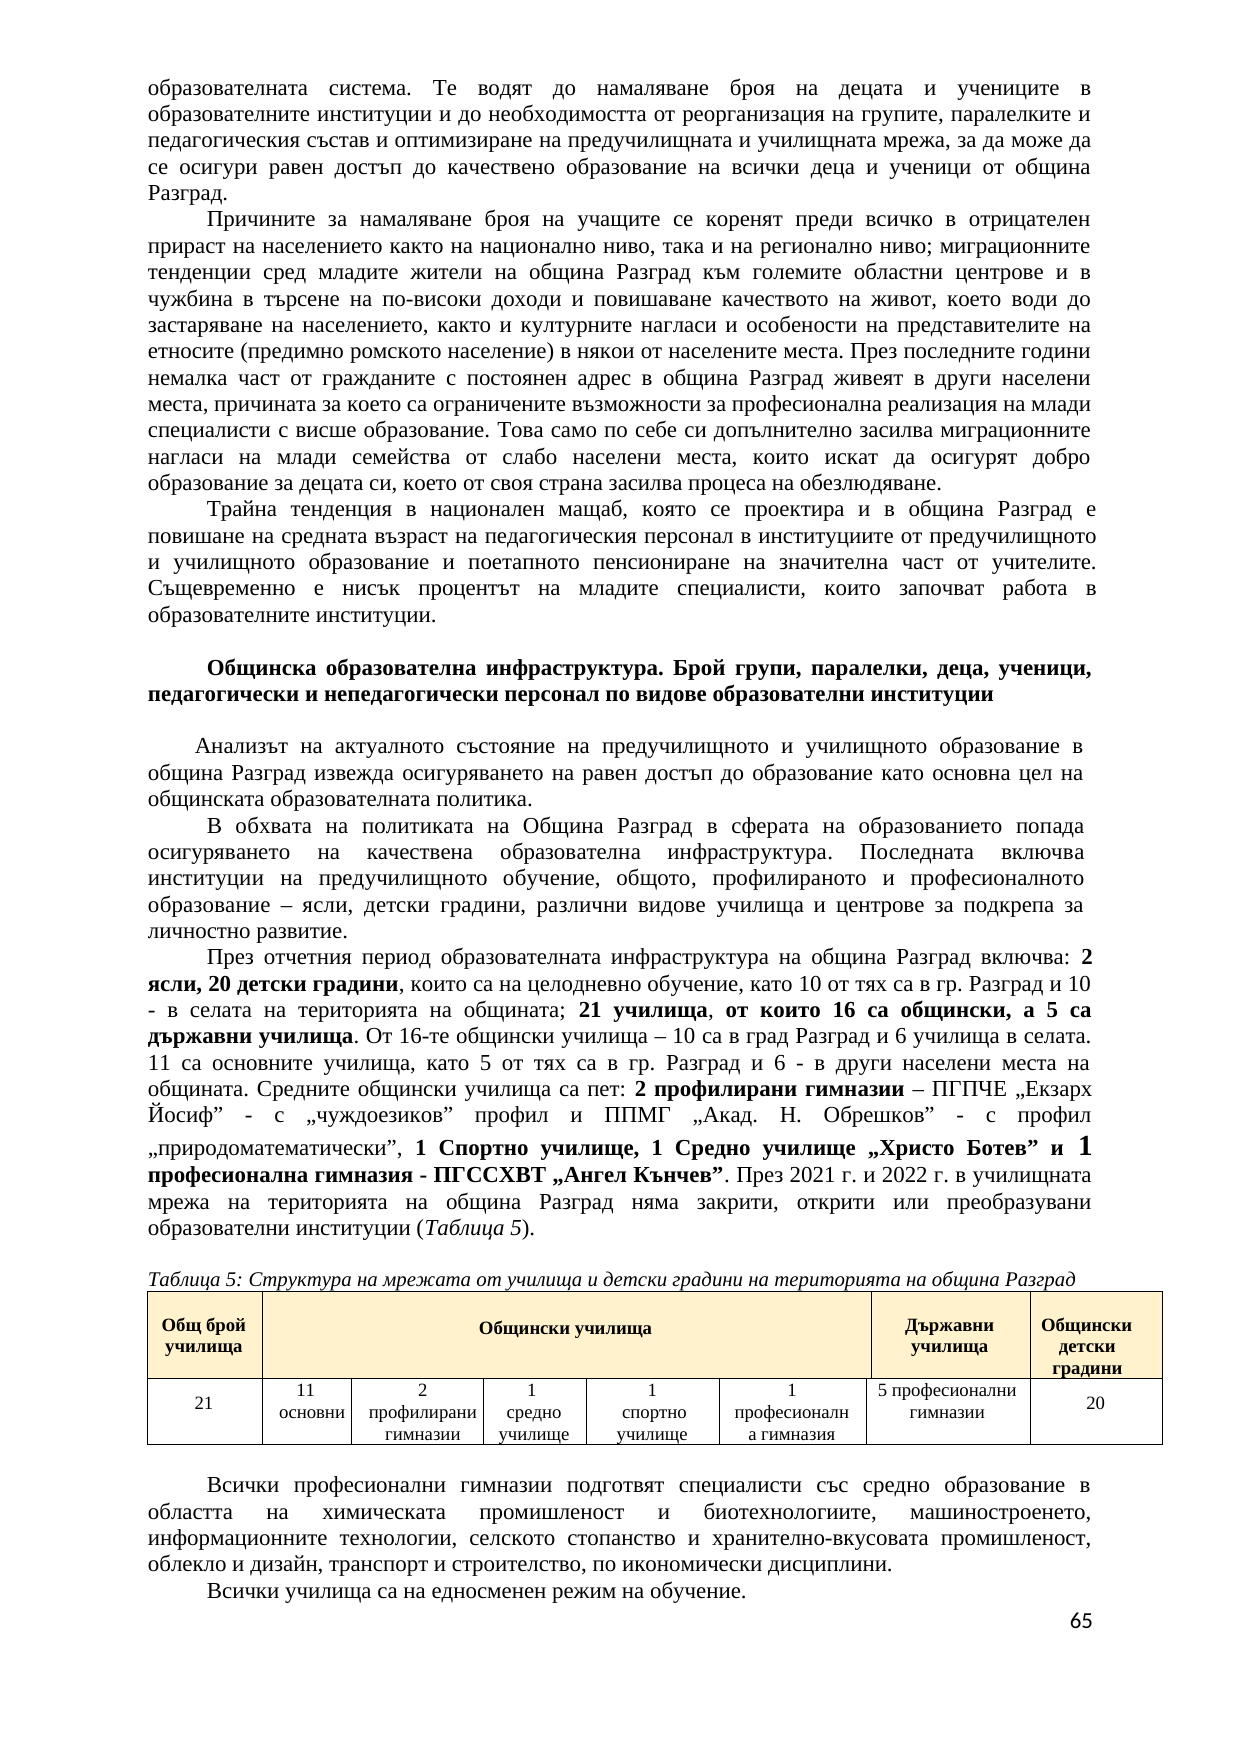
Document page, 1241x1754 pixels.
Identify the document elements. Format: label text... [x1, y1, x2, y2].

table_cell 5 професионални гимназии [867, 1379, 1030, 1444]
table_header Общински училища [263, 1292, 871, 1378]
table_cell 1 спортно училище [587, 1379, 719, 1444]
text Всички училища са на едносменен режим на обучение. [148, 1577, 1093, 1603]
table_header Общ брой училища [148, 1292, 262, 1378]
text Всички професионални гимназии подготвят специалисти със средно образование в областта на химическата промишленост и биотехнологиите, машиностроенето, информационните технологии, селското стопанство и хранително-вкусовата промишленост, облекло и дизайн, транспорт и строителство, по икономически дисциплини. [148, 1471, 1093, 1577]
text Трайна тенденция в национален мащаб, която се проектира и в община Разград е повишане на средната възраст на педагогическия персонал в институциите от предучилищното и училищното образование и поетапното пенсиониране на значителна част от учителите. Същевременно е нисък процентът на младите специалисти, които започват работа в образователните институции. [148, 495, 1098, 627]
text Причините за намаляване броя на учащите се коренят преди всичко в отрицателен прираст на населението както на национално ниво, така и на регионално ниво; миграционните тенденции сред младите жители на община Разград към големите областни центрове и в чужбина в търсене на по-високи доходи и повишаване качеството на живот, което води до застаряване на населението, както и културните нагласи и особености на представителите на етносите (предимно ромското население) в някои от населените места. През последните години немалка част от гражданите с постоянен адрес в община Разград живеят в други населени места, причината за което са ограничените възможности за професионална реализация на млади специалисти с висше образование. Това само по себе си допълнително засилва миграционните нагласи на млади семейства от слабо населени места, които искат да осигурят добро образование за децата си, което от своя страна засилва процеса на обезлюдяване. [148, 206, 1093, 495]
table_cell 2 профилирани гимназии [352, 1379, 483, 1444]
text Общинска образователна инфраструктура. Брой групи, паралелки, деца, ученици, педагогически и непедагогически персонал по видове образователни институции [148, 653, 1093, 706]
table_header Общински детски градини [1031, 1292, 1162, 1378]
table_cell 1 професионална гимназия [720, 1379, 866, 1444]
table_cell 20 [1031, 1379, 1162, 1444]
text В обхвата на политиката на Община Разград в сферата на образованието попада осигуряването на качествена образователна инфраструктура. Последната включва институции на предучилищното обучение, общото, профилираното и професионалното образование – ясли, детски градини, различни видове училища и центрове за подкрепа за личностно развитие. [148, 812, 1084, 943]
text Анализът на актуалното състояние на предучилищното и училищното образование в община Разград извежда осигуряването на равен достъп до образование като основна цел на общинската образователната политика. [148, 733, 1084, 812]
table_cell 1 средно училище [484, 1379, 586, 1444]
table_cell 11 основни [263, 1379, 351, 1444]
text През отчетния период образователната инфраструктура на община Разград включва: 2 ясли, 20 детски градини, които са на целодневно обучение, като 10 от тях са в гр. Разград и 10 - в селата на територията на общината; 21 училища, от които 16 са общински, а 5 са държавни училища. От 16-те общински училища – 10 са в град Разград и 6 училища в селата. 11 са основните училища, като 5 от тях са в гр. Разград и 6 - в други населени места на общината. Средните общински училища са пет: 2 профилирани гимназии – ПГПЧЕ „Екзарх Йосиф” - с „чуждоезиков” профил и ППМГ „Акад. Н. Обрешков” - с профил „природоматематически”, 1 Спортно училище, 1 Средно училище „Христо Ботев” и 1 професионална гимназия - ПГССХВТ „Ангел Кънчев”. През 2021 г. и 2022 г. в училищната мрежа на територията на община Разград няма закрити, открити или преобразувани образователни институции (Таблица 5). [148, 943, 1093, 1241]
text образователната система. Те водят до намаляване броя на децата и учениците в образователните институции и до необходимостта от реорганизация на групите, паралелките и педагогическия състав и оптимизиране на предучилищната и училищната мрежа, за да може да се осигури равен достъп до качествено образование на всички деца и ученици от община Разград. [148, 74, 1093, 206]
text Таблица 5: Структура на мрежата от училища и детски градини на територията на община Разград [148, 1267, 1093, 1291]
table_header Държавни училища [872, 1292, 1030, 1378]
table_cell 21 [148, 1379, 262, 1444]
